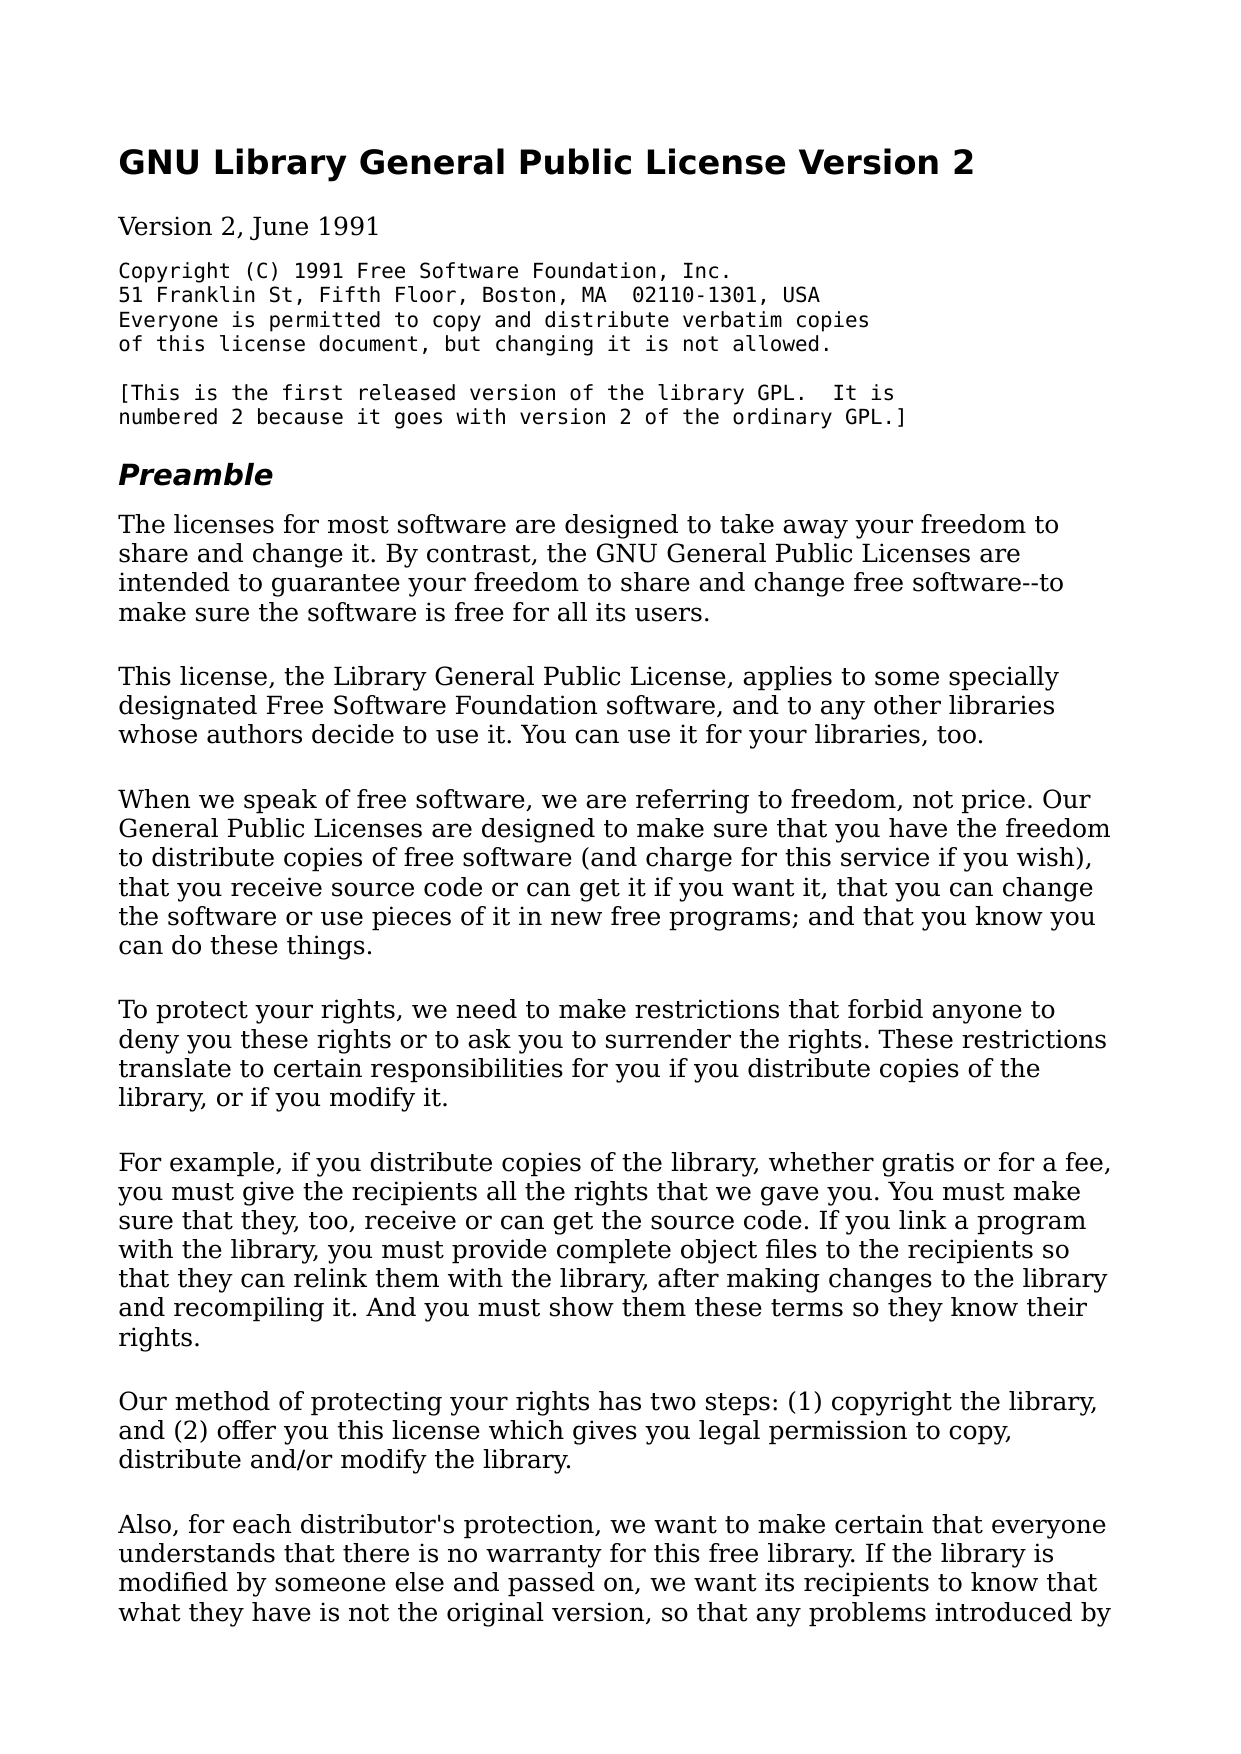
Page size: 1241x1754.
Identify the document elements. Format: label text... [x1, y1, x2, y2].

text of this license document, but changing it is not allowed. [118, 332, 1122, 356]
text Version 2, June 1991 [118, 212, 1122, 242]
text To protect your rights, we need to make restrictions that forbid anyone to deny you these rights or to ask you to surrender the rights. These restrictions translate to certain responsibilities for you if you distribute copies of the library, or if you modify it. [118, 996, 1122, 1112]
subtitle GNU Library General Public License Version 2 [118, 143, 1122, 182]
text This license, the Library General Public License, applies to some specially designated Free Software Foundation software, and to any other libraries whose authors decide to use it. You can use it for your libraries, too. [118, 662, 1122, 750]
text numbered 2 because it goes with version 2 of the ordinary GPL.] [118, 405, 1122, 429]
text The licenses for most software are designed to take away your freedom to share and change it. By contrast, the GNU General Public Licenses are intended to guarantee your freedom to share and change free software--to make sure the software is free for all its users. [118, 510, 1122, 627]
text Our method of protecting your rights has two steps: (1) copyright the library, and (2) offer you this license which gives you legal permission to copy, distribute and/or modify the library. [118, 1387, 1122, 1475]
text Everyone is permitted to copy and distribute verbatim copies [118, 308, 1122, 332]
text Also, for each distributor's protection, we want to make certain that everyone understands that there is no warranty for this free library. If the library is modified by someone else and passed on, we want its recipients to know that what they have is not the original version, so that any problems introduced by [118, 1510, 1122, 1627]
text Copyright (C) 1991 Free Software Foundation, Inc. [118, 259, 1122, 283]
text When we speak of free software, we are referring to freedom, not price. Our General Public Licenses are designed to make sure that you have the freedom to distribute copies of free software (and charge for this service if you wish), that you receive source code or can get it if you want it, that you can change the software or use pieces of it in new free programs; and that you know you can do these things. [118, 785, 1122, 960]
text [This is the first released version of the library GPL. It is [118, 381, 1122, 405]
subtitle Preamble [118, 459, 1122, 493]
text 51 Franklin St, Fifth Floor, Boston, MA 02110-1301, USA [118, 283, 1122, 308]
text For example, if you distribute copies of the library, whether gratis or for a fee, you must give the recipients all the rights that we gave you. You must make sure that they, too, receive or can get the source code. If you link a program with the library, you must provide complete object files to the recipients so that they can relink them with the library, after making changes to the library and recompiling it. And you must show them these terms so they know their rights. [118, 1148, 1122, 1352]
